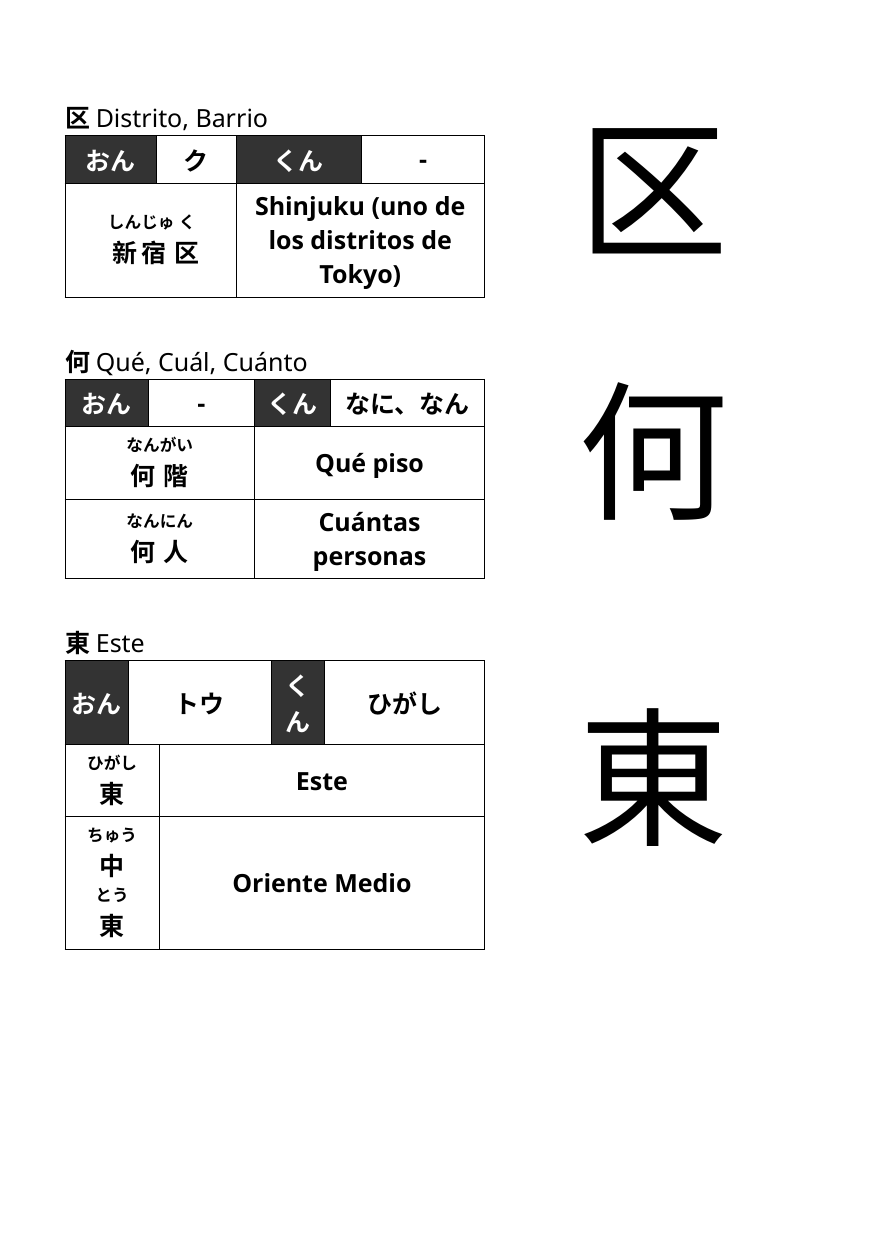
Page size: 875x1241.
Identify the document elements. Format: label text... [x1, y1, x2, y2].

table_header ク [157, 136, 236, 183]
table_header トウ [129, 661, 271, 744]
table_cell 東ひがし [66, 745, 159, 816]
table_cell 何 Qué, Cuál, Cuánto [59, 303, 490, 584]
table_header なに、なん [331, 380, 484, 426]
table_header 区 Distrito, Barrio [59, 59, 490, 303]
table_cell Oriente Medio [160, 817, 484, 948]
table_cell 新しん宿じゅ区く [66, 184, 236, 297]
table_cell 東 Este [59, 584, 490, 954]
table_header くん [237, 136, 361, 183]
table_cell Qué piso [255, 427, 484, 498]
table_header 区 [490, 59, 815, 303]
table_header ひがし [325, 661, 484, 744]
table_header - [149, 380, 254, 426]
table_header おん [66, 136, 156, 183]
table_header くん [272, 661, 324, 744]
table_cell Shinjuku (uno de los distritos de Tokyo) [237, 184, 484, 297]
table_cell 東 [490, 584, 815, 954]
table_cell 何なん階がい [66, 427, 254, 498]
table_cell Este [160, 745, 484, 816]
table_header - [362, 136, 484, 183]
table_cell 何 [490, 303, 815, 584]
table_cell 中ちゅう東とう [66, 817, 159, 948]
table_header おん [66, 661, 128, 744]
table_header くん [255, 380, 330, 426]
table_cell Cuántas personas [255, 500, 484, 578]
table_header おん [66, 380, 148, 426]
table_cell 何なん人にん [66, 500, 254, 578]
